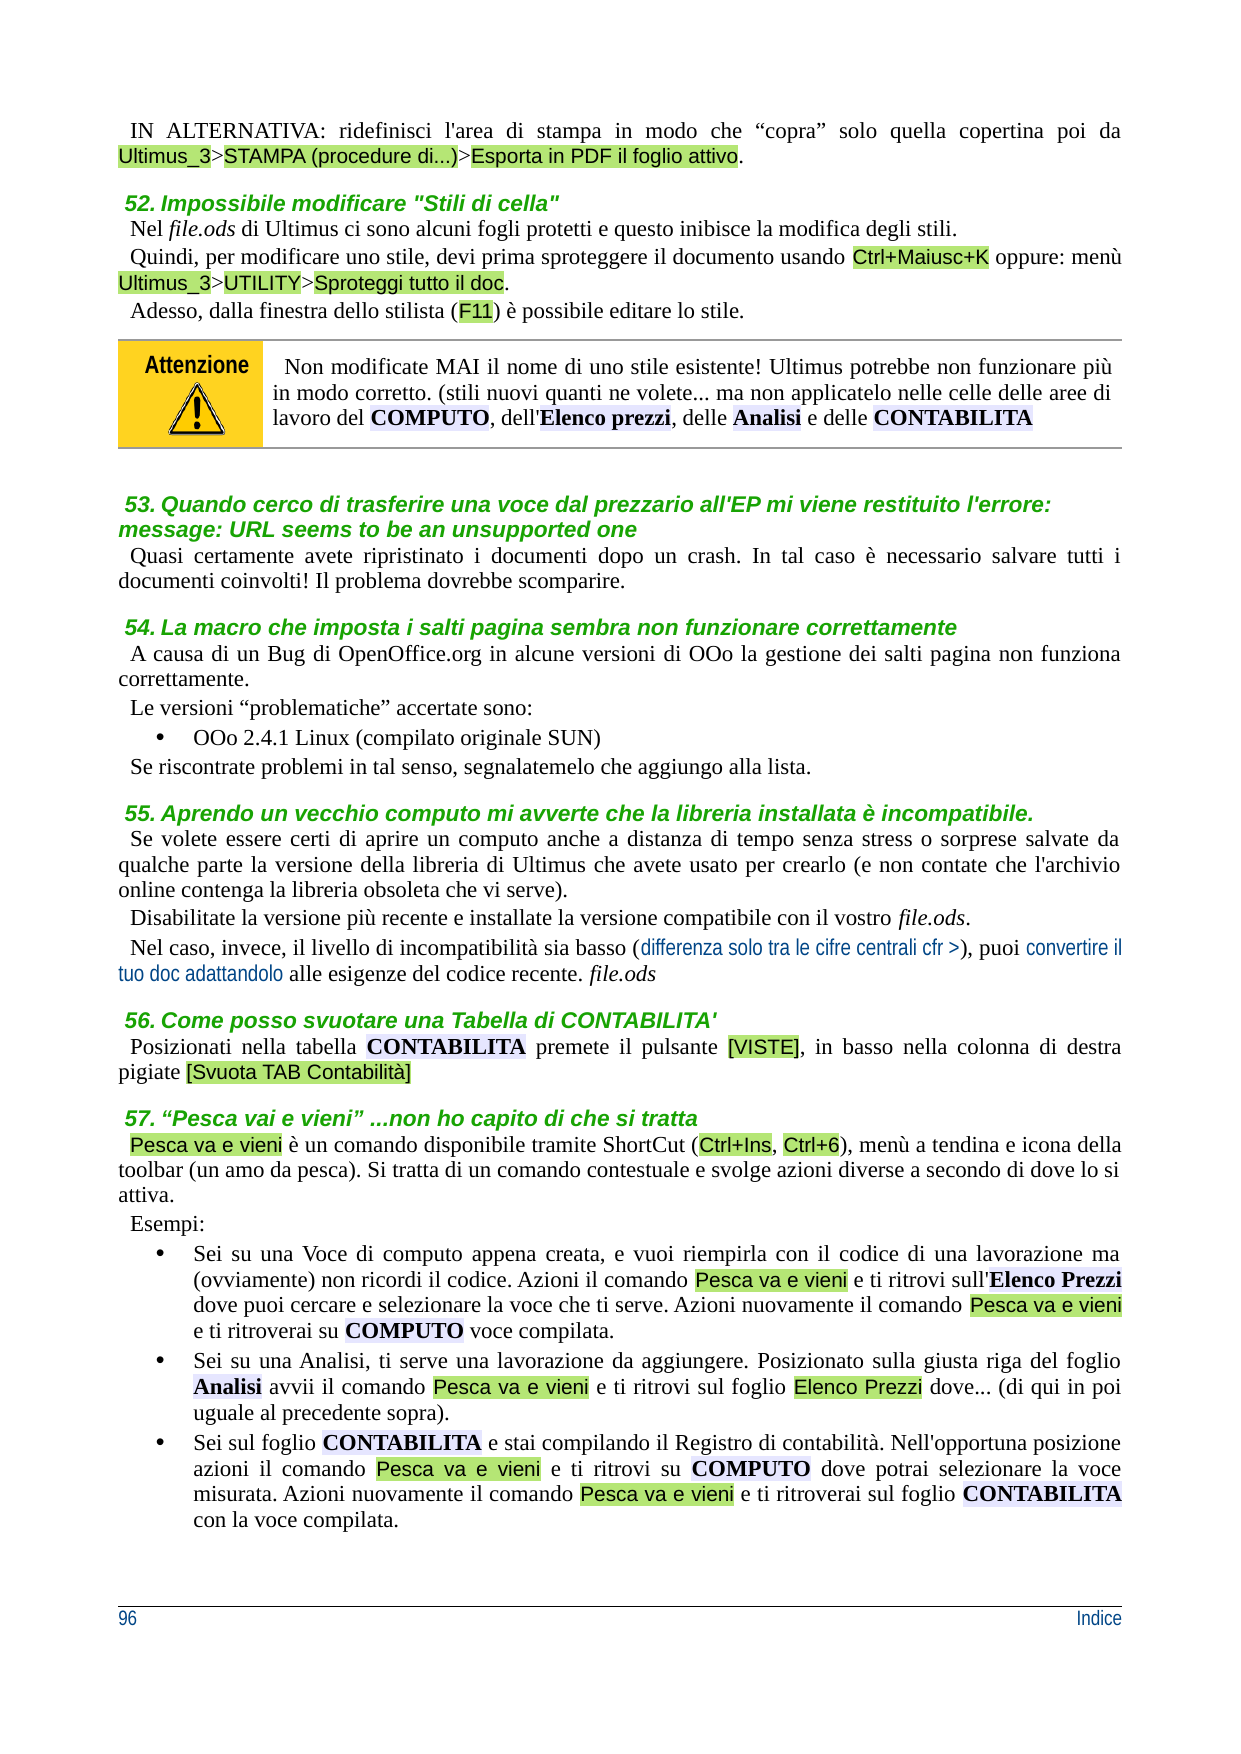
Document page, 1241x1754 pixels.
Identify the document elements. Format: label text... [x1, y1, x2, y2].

text IN ALTERNATIVA: ridefinisci l'area di stampa in modo che “copra” solo quella copertina poi da Ultimus_3>STAMPA (procedure di...)>Esporta in PDF il foglio attivo. [118, 118, 1122, 169]
text Se volete essere certi di aprire un computo anche a distanza di tempo senza stress o sorprese salvate da qualche parte la versione della libreria di Ultimus che avete usato per crearlo (e non contate che l'archivio online contenga la libreria obsoleta che vi serve). [118, 826, 1122, 902]
picture [164, 378, 229, 439]
table_header Non modificate MAI il nome di uno stile esistente! Ultimus potrebbe non funzionare più in modo corretto. (stili nuovi quanti ne volete... ma non applicatelo nelle celle delle aree di lavoro del COMPUTO, dell'Elenco prezzi, delle Analisi e delle CONTABILITA [264, 341, 1122, 447]
text Nel caso, invece, il livello di incompatibilità sia basso (differenza solo tra le cifre centrali cfr >), puoi convertire il tuo doc adattandolo alle esigenze del codice recente. file.ods [118, 934, 1122, 987]
text Quindi, per modificare uno stile, devi prima sproteggere il documento usando Ctrl+Maiusc+K oppure: menù Ultimus_3>UTILITY>Sproteggi tutto il doc. [118, 244, 1122, 295]
text Nel file.ods di Ultimus ci sono alcuni fogli protetti e questo inibisce la modifica degli stili. [118, 216, 1122, 241]
list Sei sul foglio CONTABILITA e stai compilando il Registro di contabilità. Nell'opportuna posizione azioni il comando Pesca va e vieni e ti ritrovi su COMPUTO dove potrai selezionare la voce misurata. Azioni nuovamente il comando Pesca va e vieni e ti ritroverai sul foglio CONTABILITA con la voce compilata. [156, 1428, 1122, 1532]
text Esempi: [118, 1211, 1122, 1236]
subtitle “Pesca vai e vieni” ...non ho capito di che si tratta [118, 1106, 1122, 1132]
table_header Attenzione [118, 341, 263, 447]
subtitle Impossibile modificare "Stili di cella" [118, 191, 1122, 216]
subtitle La macro che imposta i salti pagina sembra non funzionare correttamente [118, 615, 1122, 641]
subtitle Aprendo un vecchio computo mi avverte che la libreria installata è incompatibile. [118, 801, 1122, 826]
text Se riscontrate problemi in tal senso, segnalatemelo che aggiungo alla lista. [118, 754, 1122, 779]
text Posizionati nella tabella CONTABILITA premete il pulsante [VISTE], in basso nella colonna di destra pigiate [Svuota TAB Contabilità] [118, 1034, 1122, 1084]
text Adesso, dalla finestra dello stilista (F11) è possibile editare lo stile. [118, 298, 1122, 323]
subtitle Come posso svuotare una Tabella di CONTABILITA' [118, 1008, 1122, 1034]
list OOo 2.4.1 Linux (compilato originale SUN) [156, 723, 1122, 751]
list Sei su una Voce di computo appena creata, e vuoi riempirla con il codice di una lavorazione ma (ovviamente) non ricordi il codice. Azioni il comando Pesca va e vieni e ti ritrovi sull'Elenco Prezzi dove puoi cercare e selezionare la voce che ti serve. Azioni nuovamente il comando Pesca va e vieni e ti ritroverai su COMPUTO voce compilata. [156, 1239, 1122, 1343]
subtitle Quando cerco di trasferire una voce dal prezzario all'EP mi viene restituito l'errore: message: URL seems to be an unsupported one [118, 492, 1122, 543]
text Disabilitate la versione più recente e installate la versione compatibile con il vostro file.ods. [118, 905, 1122, 931]
text Le versioni “problematiche” accertate sono: [118, 694, 1122, 720]
text Quasi certamente avete ripristinato i documenti dopo un crash. In tal caso è necessario salvare tutti i documenti coinvolti! Il problema dovrebbe scomparire. [118, 543, 1122, 594]
list Sei su una Analisi, ti serve una lavorazione da aggiungere. Posizionato sulla giusta riga del foglio Analisi avvii il comando Pesca va e vieni e ti ritrovi sul foglio Elenco Prezzi dove... (di qui in poi uguale al precedente sopra). [156, 1346, 1122, 1425]
text Pesca va e vieni è un comando disponibile tramite ShortCut (Ctrl+Ins, Ctrl+6), menù a tendina e icona della toolbar (un amo da pesca). Si tratta di un comando contestuale e svolge azioni diverse a secondo di dove lo si attiva. [118, 1132, 1122, 1208]
text A causa di un Bug di OpenOffice.org in alcune versioni di OOo la gestione dei salti pagina non funziona correttamente. [118, 641, 1122, 692]
